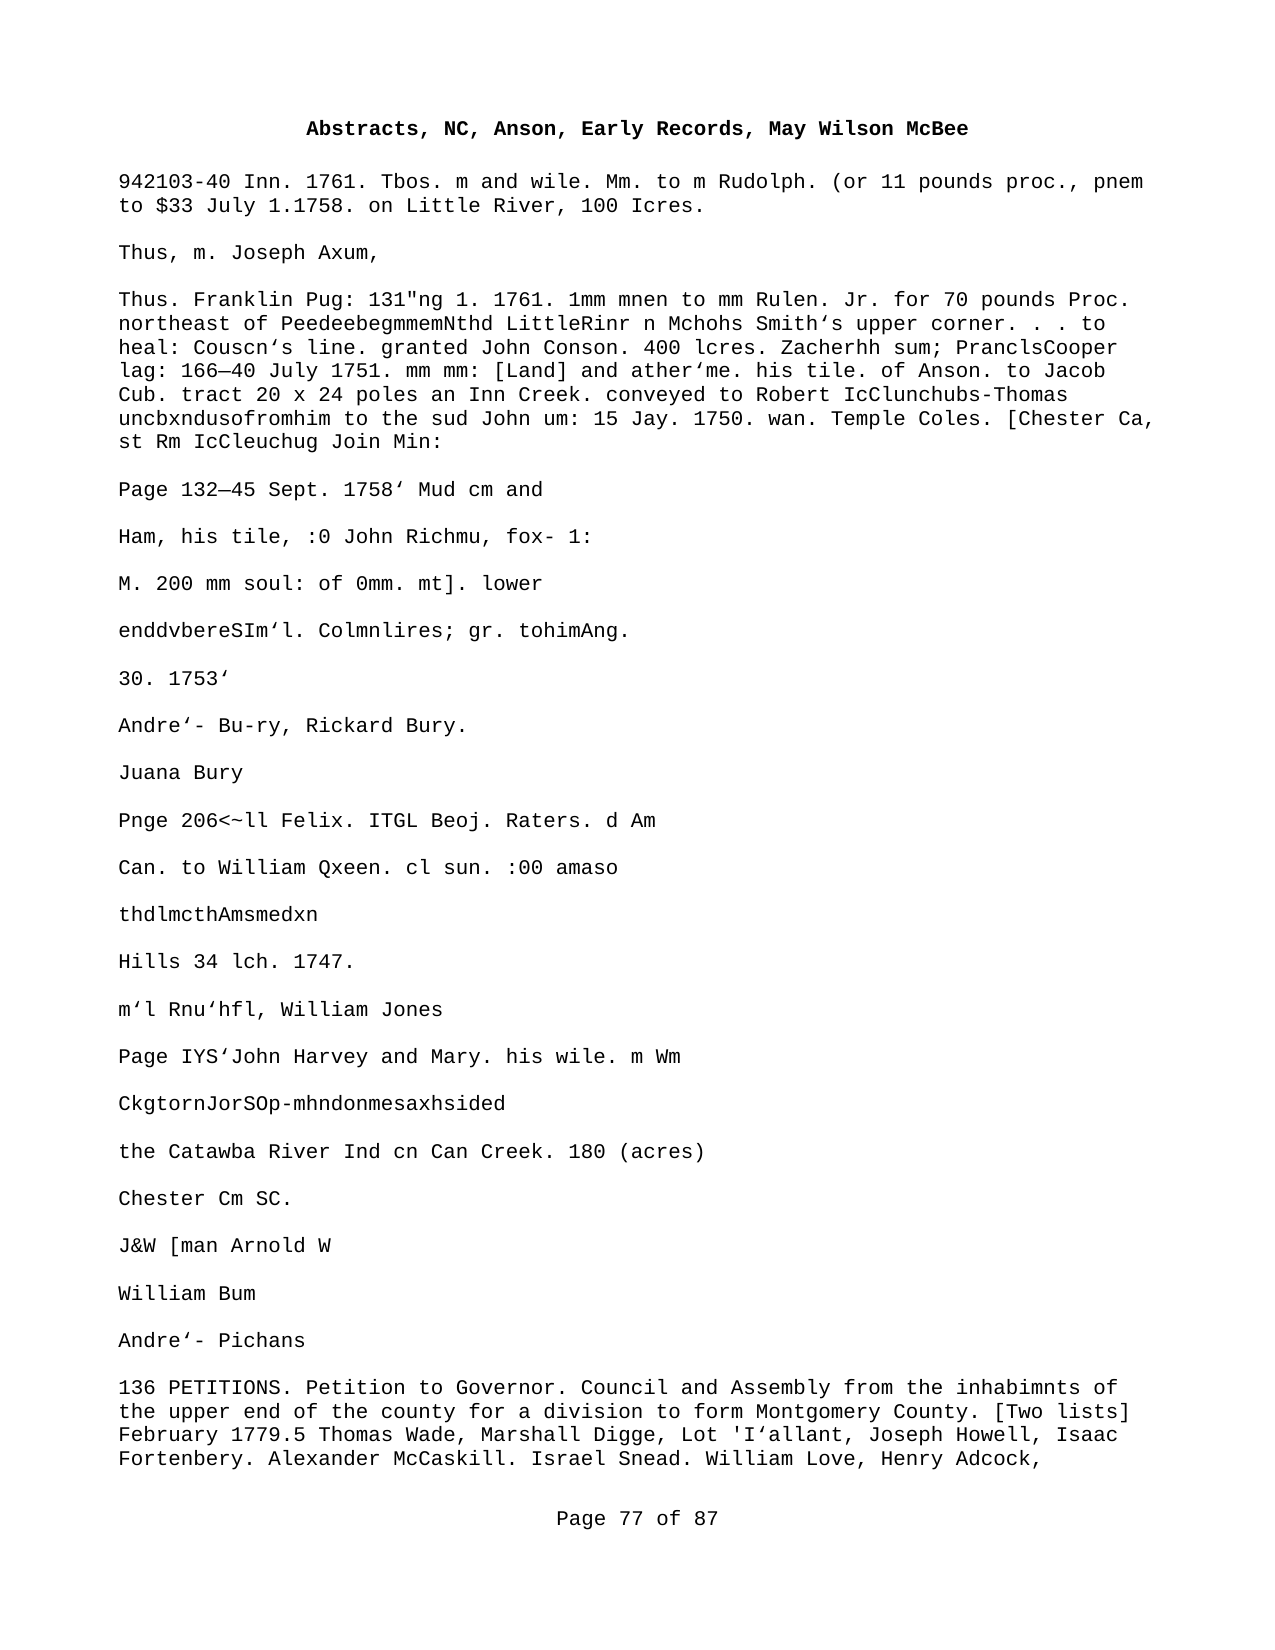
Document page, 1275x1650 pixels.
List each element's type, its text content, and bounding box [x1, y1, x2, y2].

text enddvbereSIm‘l. Colmnlires; gr. tohimAng. [118, 621, 1157, 644]
text William Bum [118, 1283, 1157, 1306]
text Juana Bury [118, 762, 1157, 786]
text Can. to William Qxeen. cl sun. :00 amaso [118, 857, 1157, 881]
text m‘l Rnu‘hfl, William Jones [118, 999, 1157, 1022]
text 136 PETITIONS. Petition to Governor. Council and Assembly from the inhabimnts of the upper end of the county for a division to form Montgomery County. [Two lists] February 1779.5 Thomas Wade, Marshall Digge, Lot 'I‘allant, Joseph Howell, Isaac Fortenbery. Alexander McCaskill. Israel Snead. William Love, Henry Adcock, [118, 1377, 1157, 1472]
text thdlmcthAmsmedxn [118, 904, 1157, 928]
text 942103-40 Inn. 1761. Tbos. m and wile. Mm. to m Rudolph. (or 11 pounds proc., pnem to $33 July 1.1758. on Little River, 100 Icres. [118, 171, 1157, 218]
text Thus. Franklin Pug: 131"ng 1. 1761. 1mm mnen to mm Rulen. Jr. for 70 pounds Proc. northeast of PeedeebegmmemNthd LittleRinr n Mchohs Smith‘s upper corner. . . to heal: Couscn‘s line. granted John Conson. 400 lcres. Zacherhh sum; PranclsCooper lag: 166—40 July 1751. mm mm: [Land] and ather‘me. his tile. of Anson. to Jacob Cub. tract 20 x 24 poles an Inn Creek. conveyed to Robert IcClunchubs-Thomas uncbxndusofromhim to the sud John um: 15 Jay. 1750. wan. Temple Coles. [Chester Ca, st Rm IcCleuchug Join Min: [118, 289, 1157, 455]
text Hills 34 lch. 1747. [118, 952, 1157, 975]
text Page 132—45 Sept. 1758‘ Mud cm and [118, 479, 1157, 502]
text J&W [man Arnold W [118, 1235, 1157, 1259]
text Chester Cm SC. [118, 1188, 1157, 1212]
text Andre‘- Bu-ry, Rickard Bury. [118, 715, 1157, 739]
text CkgtornJorSOp-mhndonmesaxhsided [118, 1093, 1157, 1117]
text Ham, his tile, :0 John Richmu, fox- 1: [118, 526, 1157, 549]
text Andre‘- Pichans [118, 1330, 1157, 1353]
text Page IYS‘John Harvey and Mary. his wile. m Wm [118, 1046, 1157, 1070]
text Pnge 206<~ll Felix. ITGL Beoj. Raters. d Am [118, 810, 1157, 833]
text M. 200 mm soul: of 0mm. mt]. lower [118, 573, 1157, 597]
text the Catawba River Ind cn Can Creek. 180 (acres) [118, 1141, 1157, 1164]
text Thus, m. Joseph Axum, [118, 242, 1157, 266]
text 30. 1753‘ [118, 668, 1157, 691]
